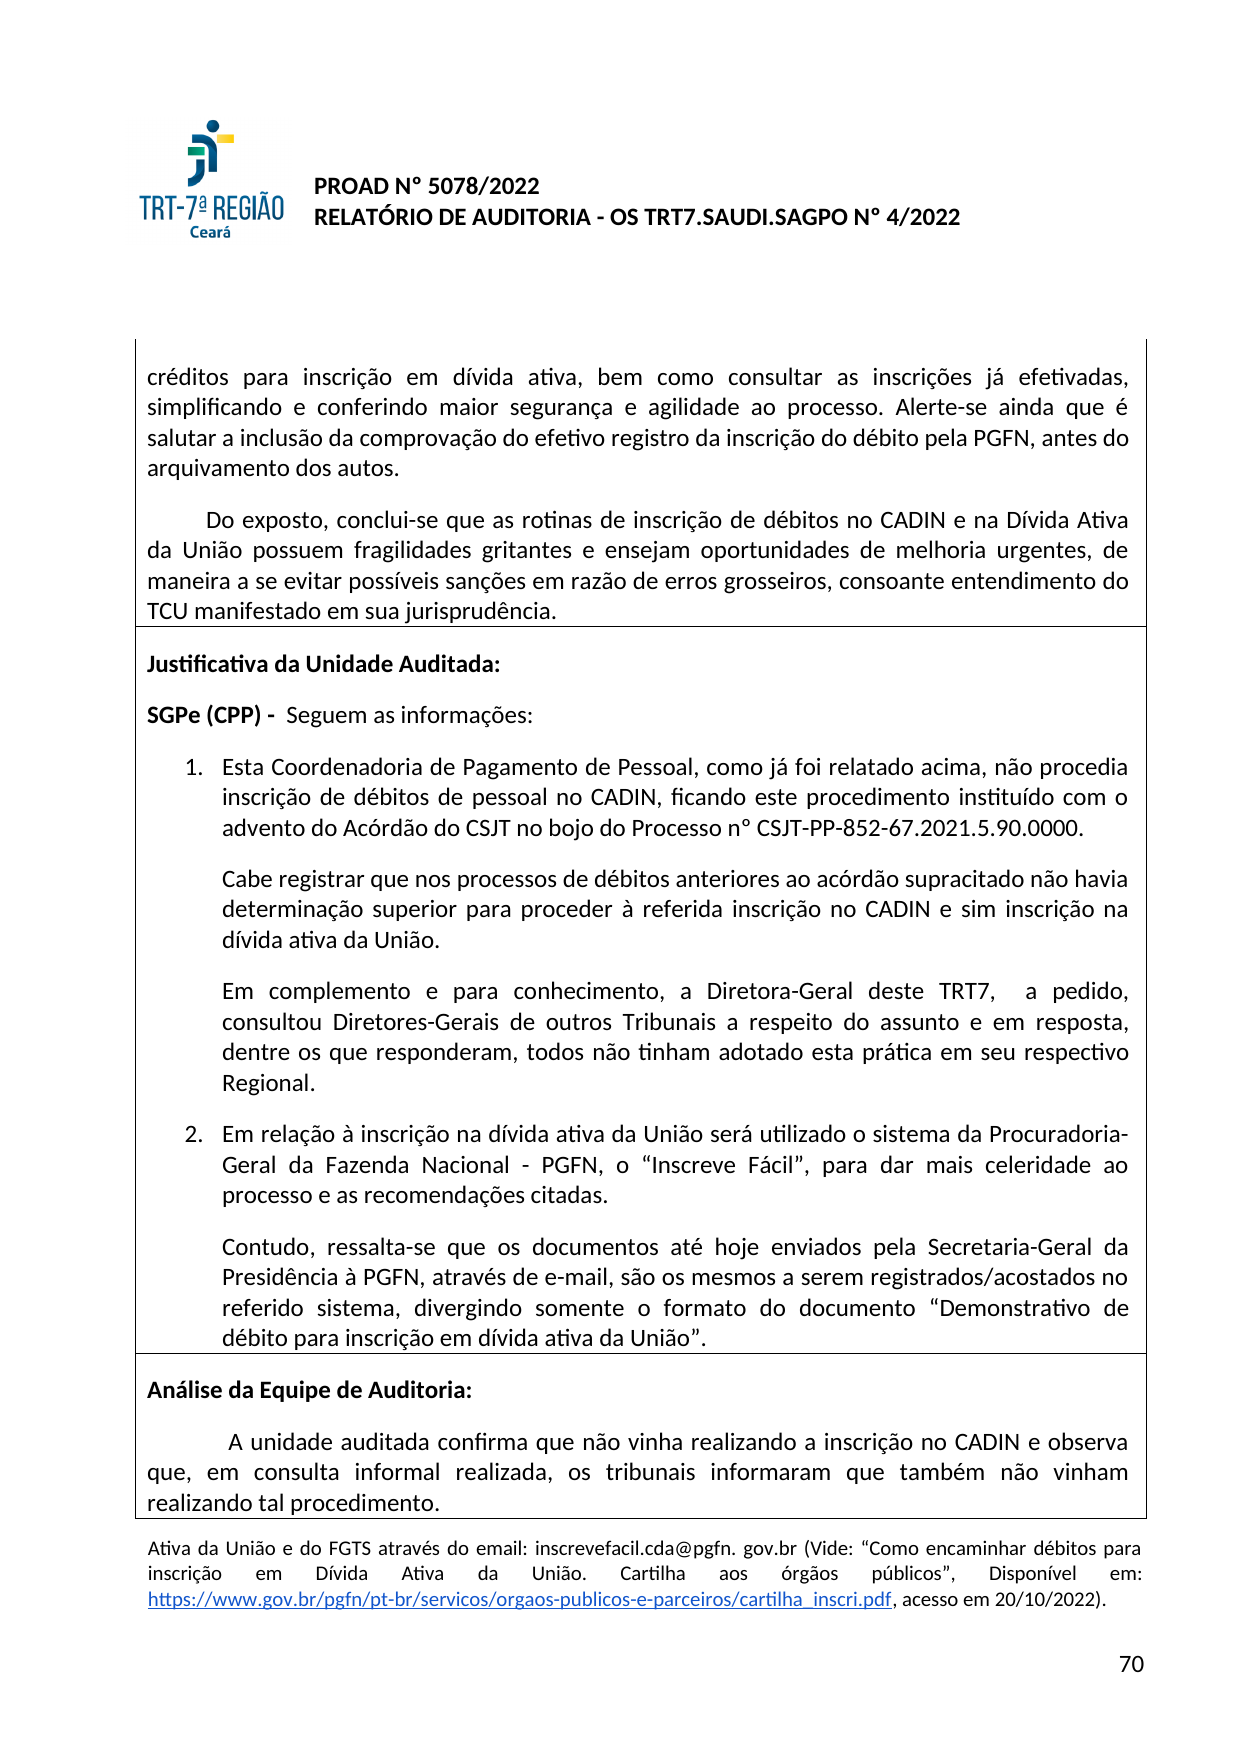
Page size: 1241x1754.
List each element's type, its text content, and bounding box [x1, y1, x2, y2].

table_cell créditos para inscrição em dívida ativa, bem como consultar as inscrições já efetivadas, simplificando e conferindo maior segurança e agilidade ao processo. Alerte-se ainda que é salutar a inclusão da comprovação do efetivo registro da inscrição do débito pela PGFN, antes do arquivamento dos autos. Do exposto, conclui-se que as rotinas de inscrição de débitos no CADIN e na Dívida Ativa da União possuem fragilidades gritantes e ensejam oportunidades de melhoria urgentes, de maneira a se evitar possíveis sanções em razão de erros grosseiros, consoante entendimento do TCU manifestado em sua jurisprudência. [136, 339, 1146, 626]
picture [125, 117, 293, 245]
table_cell Análise da Equipe de Auditoria: A unidade auditada confirma que não vinha realizando a inscrição no CADIN e observa que, em consulta informal realizada, os tribunais informaram que também não vinham realizando tal procedimento. [136, 1354, 1146, 1518]
table_cell Justificativa da Unidade Auditada: SGPe (CPP) - Seguem as informações: Esta Coordenadoria de Pagamento de Pessoal, como já foi relatado acima, não procedia inscrição de débitos de pessoal no CADIN, ficando este procedimento instituído com o advento do Acórdão do CSJT no bojo do Processo nº CSJT-PP-852-67.2021.5.90.0000. Cabe registrar que nos processos de débitos anteriores ao acórdão supracitado não havia determinação superior para proceder à referida inscrição no CADIN e sim inscrição na dívida ativa da União. Em complemento e para conhecimento, a Diretora-Geral deste TRT7, a pedido, consultou Diretores-Gerais de outros Tribunais a respeito do assunto e em resposta, dentre os que responderam, todos não tinham adotado esta prática em seu respectivo Regional. Em relação à inscrição na dívida ativa da União será utilizado o sistema da Procuradoria-Geral da Fazenda Nacional - PGFN, o “Inscreve Fácil”, para dar mais celeridade ao processo e as recomendações citadas. Contudo, ressalta-se que os documentos até hoje enviados pela Secretaria-Geral da Presidência à PGFN, através de e-mail, são os mesmos a serem registrados/acostados no referido sistema, divergindo somente o formato do documento “Demonstrativo de débito para inscrição em dívida ativa da União”. [136, 627, 1146, 1353]
